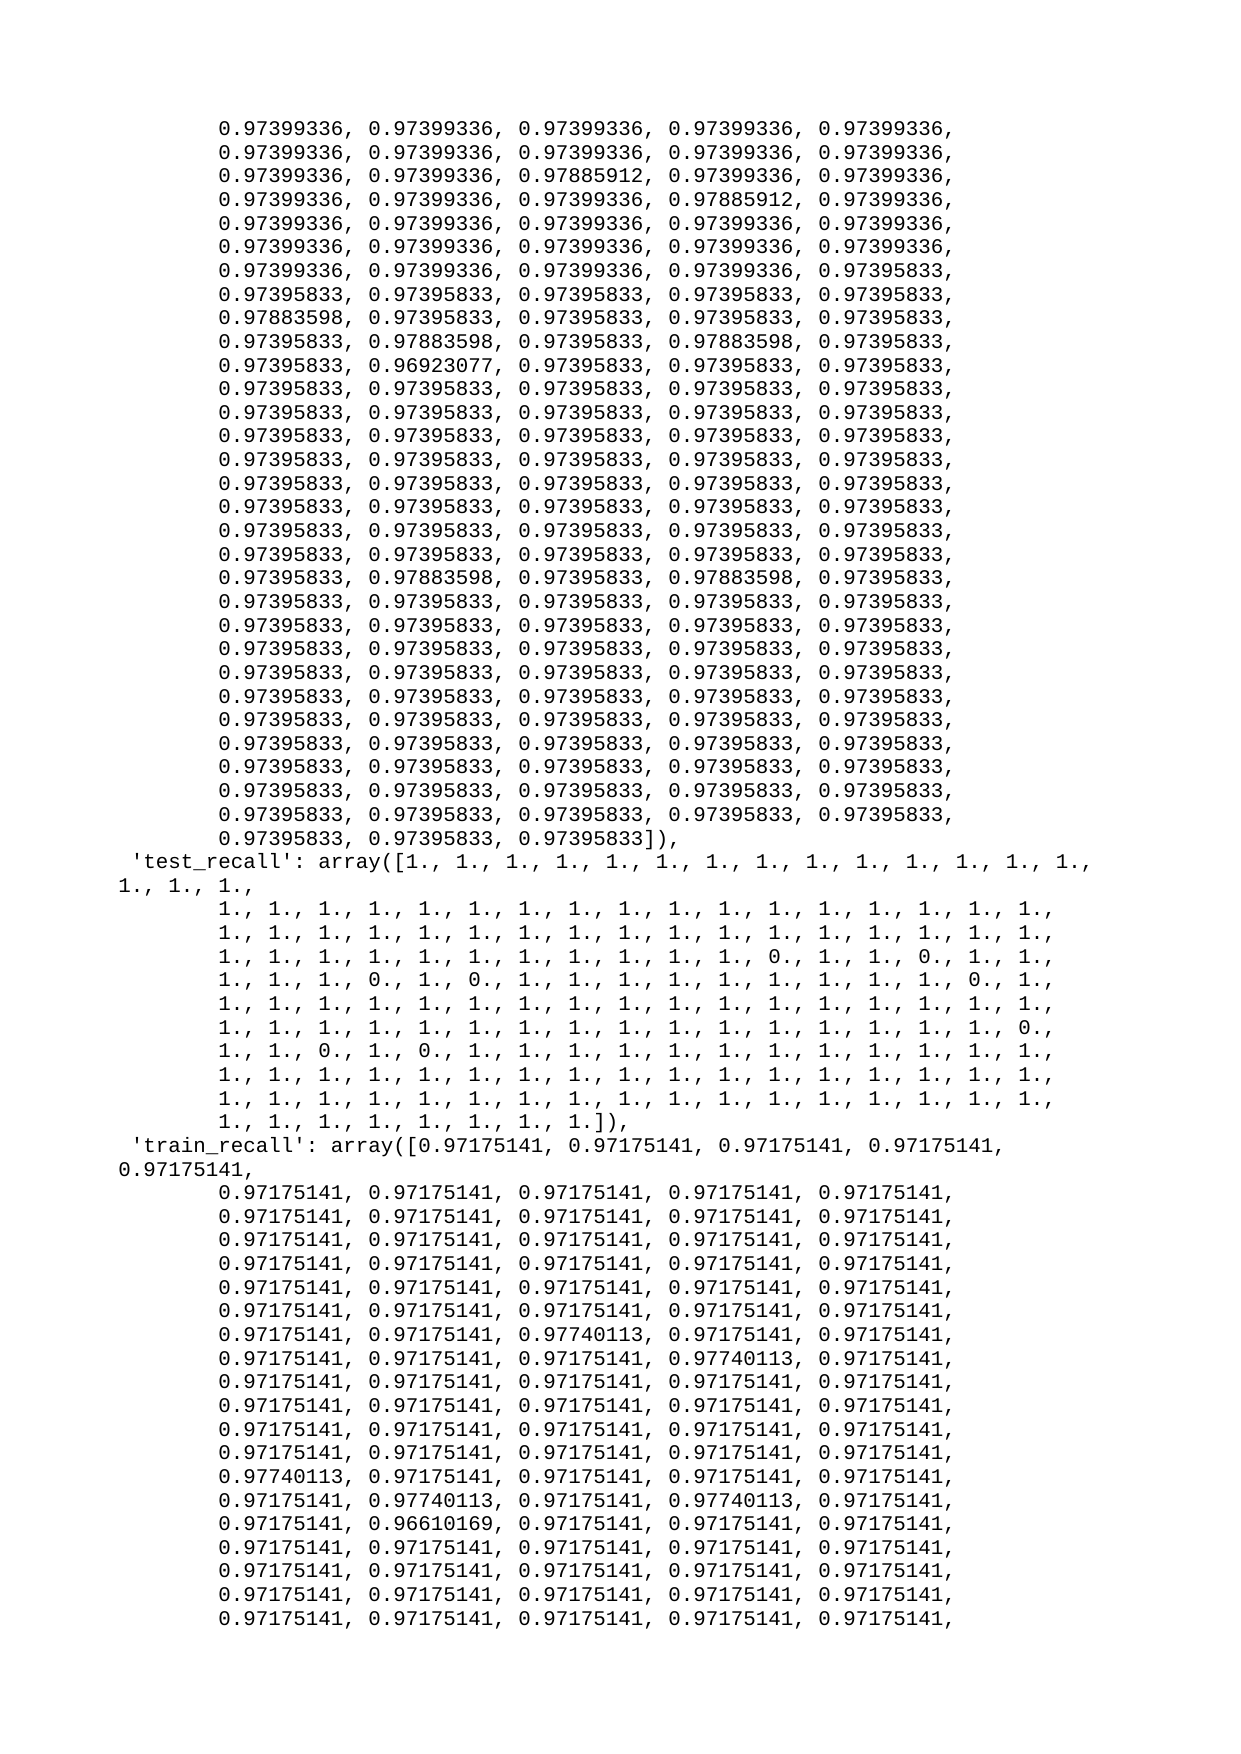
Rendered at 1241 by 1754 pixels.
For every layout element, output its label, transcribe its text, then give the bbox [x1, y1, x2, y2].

text 0.97175141, 0.97175141, 0.97175141, 0.97175141, 0.97175141, [118, 1561, 1122, 1584]
text 1., 1., 1., 1., 1., 1., 1., 1., 1., 1., 1., 1., 1., 1., 1., 1., 1., [118, 1088, 1122, 1111]
text 0.97395833, 0.97395833, 0.97395833, 0.97395833, 0.97395833, [118, 426, 1122, 449]
text 0.97175141, 0.97175141, 0.97175141, 0.97175141, 0.97175141, [118, 1442, 1122, 1466]
text 0.97395833, 0.97395833, 0.97395833, 0.97395833, 0.97395833, [118, 402, 1122, 426]
text 0.97399336, 0.97399336, 0.97399336, 0.97399336, 0.97399336, [118, 213, 1122, 236]
text 0.97395833, 0.97395833, 0.97395833, 0.97395833, 0.97395833, [118, 615, 1122, 638]
text 0.97395833, 0.97395833, 0.97395833, 0.97395833, 0.97395833, [118, 496, 1122, 520]
text 0.97175141, 0.97175141, 0.97175141, 0.97175141, 0.97175141, [118, 1419, 1122, 1442]
text 1., 1., 1., 1., 1., 1., 1., 1., 1., 1., 1., 1., 1., 1., 1., 1., 1., [118, 898, 1122, 922]
text 0.97395833, 0.97395833, 0.97395833, 0.97395833, 0.97395833, [118, 662, 1122, 686]
text 0.97175141, 0.97175141, 0.97175141, 0.97175141, 0.97175141, [118, 1253, 1122, 1277]
text 1., 1., 1., 1., 1., 1., 1., 1., 1., 1., 1., 1., 1., 1., 1., 1., 1., [118, 993, 1122, 1017]
text 0.97175141, 0.97175141, 0.97175141, 0.97175141, 0.97175141, [118, 1395, 1122, 1419]
text 0.97395833, 0.97883598, 0.97395833, 0.97883598, 0.97395833, [118, 331, 1122, 354]
text 0.97175141, 0.97175141, 0.97175141, 0.97740113, 0.97175141, [118, 1348, 1122, 1371]
text 1., 1., 1., 0., 1., 0., 1., 1., 1., 1., 1., 1., 1., 1., 1., 0., 1., [118, 969, 1122, 993]
text 0.97175141, 0.97175141, 0.97175141, 0.97175141, 0.97175141, [118, 1300, 1122, 1324]
text 0.97175141, 0.97175141, 0.97175141, 0.97175141, 0.97175141, [118, 1537, 1122, 1561]
text 0.97395833, 0.97395833, 0.97395833, 0.97395833, 0.97395833, [118, 378, 1122, 402]
text 0.97175141, 0.96610169, 0.97175141, 0.97175141, 0.97175141, [118, 1513, 1122, 1537]
text 0.97395833, 0.97395833, 0.97395833, 0.97395833, 0.97395833, [118, 591, 1122, 615]
text 'train_recall': array([0.97175141, 0.97175141, 0.97175141, 0.97175141, 0.97175141, [118, 1135, 1122, 1182]
text 0.97399336, 0.97399336, 0.97399336, 0.97399336, 0.97399336, [118, 118, 1122, 142]
text 1., 1., 1., 1., 1., 1., 1., 1., 1., 1., 1., 0., 1., 1., 0., 1., 1., [118, 946, 1122, 969]
text 0.97175141, 0.97175141, 0.97740113, 0.97175141, 0.97175141, [118, 1324, 1122, 1348]
text 0.97740113, 0.97175141, 0.97175141, 0.97175141, 0.97175141, [118, 1466, 1122, 1489]
text 1., 1., 1., 1., 1., 1., 1., 1., 1., 1., 1., 1., 1., 1., 1., 1., 1., [118, 1064, 1122, 1088]
text 0.97395833, 0.97395833, 0.97395833, 0.97395833, 0.97395833, [118, 638, 1122, 662]
text 0.97395833, 0.97395833, 0.97395833, 0.97395833, 0.97395833, [118, 473, 1122, 496]
text 0.97175141, 0.97175141, 0.97175141, 0.97175141, 0.97175141, [118, 1229, 1122, 1253]
text 1., 1., 1., 1., 1., 1., 1., 1., 1., 1., 1., 1., 1., 1., 1., 1., 0., [118, 1017, 1122, 1040]
text 1., 1., 0., 1., 0., 1., 1., 1., 1., 1., 1., 1., 1., 1., 1., 1., 1., [118, 1040, 1122, 1064]
text 0.97175141, 0.97175141, 0.97175141, 0.97175141, 0.97175141, [118, 1277, 1122, 1300]
text 0.97175141, 0.97740113, 0.97175141, 0.97740113, 0.97175141, [118, 1489, 1122, 1513]
text 'test_recall': array([1., 1., 1., 1., 1., 1., 1., 1., 1., 1., 1., 1., 1., 1., 1., 1., 1., [118, 851, 1122, 898]
text 0.97395833, 0.96923077, 0.97395833, 0.97395833, 0.97395833, [118, 354, 1122, 378]
text 0.97395833, 0.97395833, 0.97395833, 0.97395833, 0.97395833, [118, 733, 1122, 757]
text 0.97395833, 0.97395833, 0.97395833, 0.97395833, 0.97395833, [118, 449, 1122, 473]
text 0.97395833, 0.97395833, 0.97395833, 0.97395833, 0.97395833, [118, 686, 1122, 709]
text 1., 1., 1., 1., 1., 1., 1., 1.]), [118, 1111, 1122, 1135]
text 0.97399336, 0.97399336, 0.97399336, 0.97399336, 0.97399336, [118, 236, 1122, 260]
text 1., 1., 1., 1., 1., 1., 1., 1., 1., 1., 1., 1., 1., 1., 1., 1., 1., [118, 922, 1122, 946]
text 0.97175141, 0.97175141, 0.97175141, 0.97175141, 0.97175141, [118, 1182, 1122, 1206]
text 0.97395833, 0.97395833, 0.97395833, 0.97395833, 0.97395833, [118, 284, 1122, 307]
text 0.97395833, 0.97395833, 0.97395833, 0.97395833, 0.97395833, [118, 709, 1122, 733]
text 0.97399336, 0.97399336, 0.97885912, 0.97399336, 0.97399336, [118, 165, 1122, 189]
text 0.97395833, 0.97395833, 0.97395833, 0.97395833, 0.97395833, [118, 520, 1122, 544]
text 0.97175141, 0.97175141, 0.97175141, 0.97175141, 0.97175141, [118, 1608, 1122, 1631]
text 0.97395833, 0.97395833, 0.97395833, 0.97395833, 0.97395833, [118, 757, 1122, 780]
text 0.97395833, 0.97395833, 0.97395833, 0.97395833, 0.97395833, [118, 544, 1122, 567]
text 0.97399336, 0.97399336, 0.97399336, 0.97399336, 0.97399336, [118, 142, 1122, 165]
text 0.97883598, 0.97395833, 0.97395833, 0.97395833, 0.97395833, [118, 307, 1122, 331]
text 0.97175141, 0.97175141, 0.97175141, 0.97175141, 0.97175141, [118, 1584, 1122, 1608]
text 0.97395833, 0.97395833, 0.97395833]), [118, 827, 1122, 851]
text 0.97399336, 0.97399336, 0.97399336, 0.97885912, 0.97399336, [118, 189, 1122, 213]
text 0.97175141, 0.97175141, 0.97175141, 0.97175141, 0.97175141, [118, 1206, 1122, 1229]
text 0.97399336, 0.97399336, 0.97399336, 0.97399336, 0.97395833, [118, 260, 1122, 284]
text 0.97395833, 0.97395833, 0.97395833, 0.97395833, 0.97395833, [118, 780, 1122, 804]
text 0.97395833, 0.97883598, 0.97395833, 0.97883598, 0.97395833, [118, 567, 1122, 591]
text 0.97175141, 0.97175141, 0.97175141, 0.97175141, 0.97175141, [118, 1371, 1122, 1395]
text 0.97395833, 0.97395833, 0.97395833, 0.97395833, 0.97395833, [118, 804, 1122, 827]
